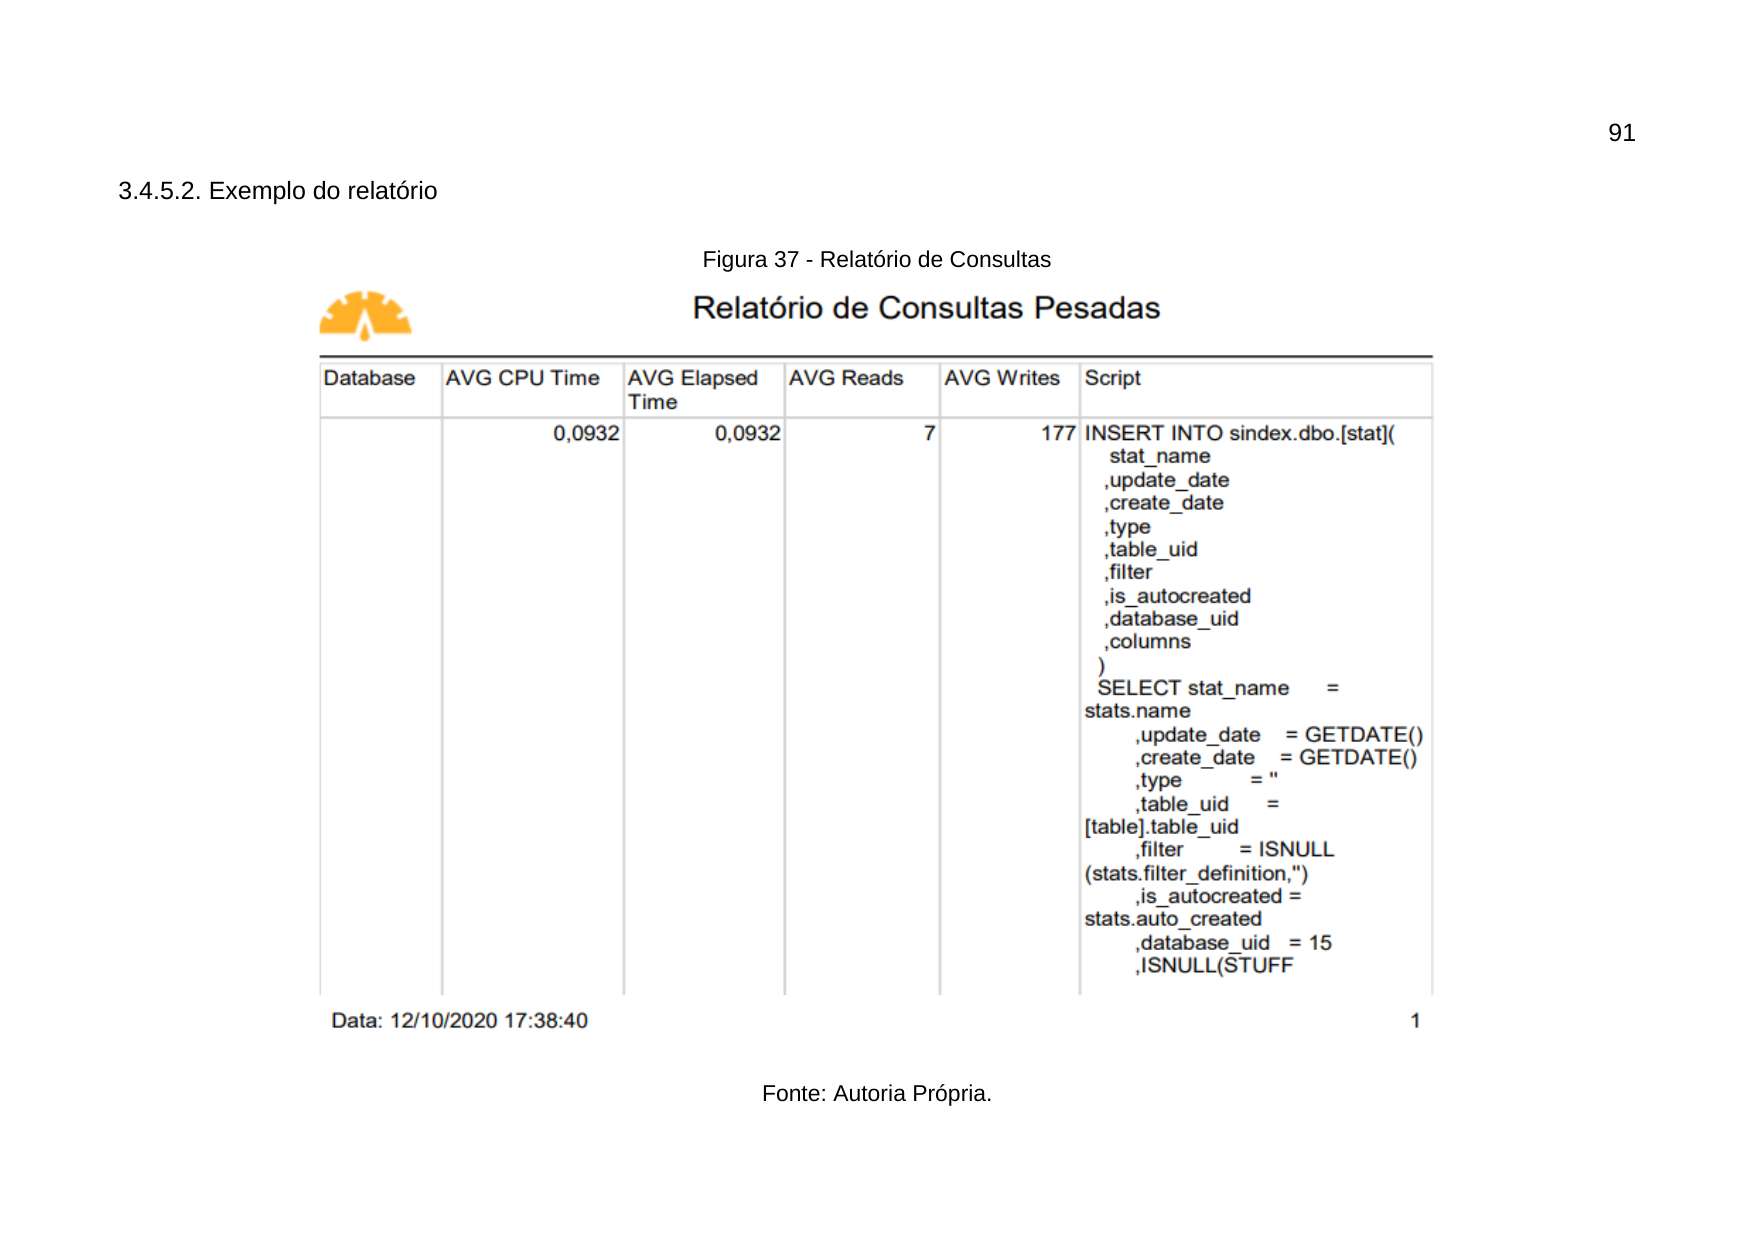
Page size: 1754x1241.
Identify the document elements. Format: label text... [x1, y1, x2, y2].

picture [300, 272, 1454, 1042]
text Figura 37 - Relatório de Consultas [118, 246, 1636, 273]
text Fonte: Autoria Própria. [118, 1042, 1636, 1106]
subtitle 3.4.5.2. Exemplo do relatório [118, 176, 1636, 205]
